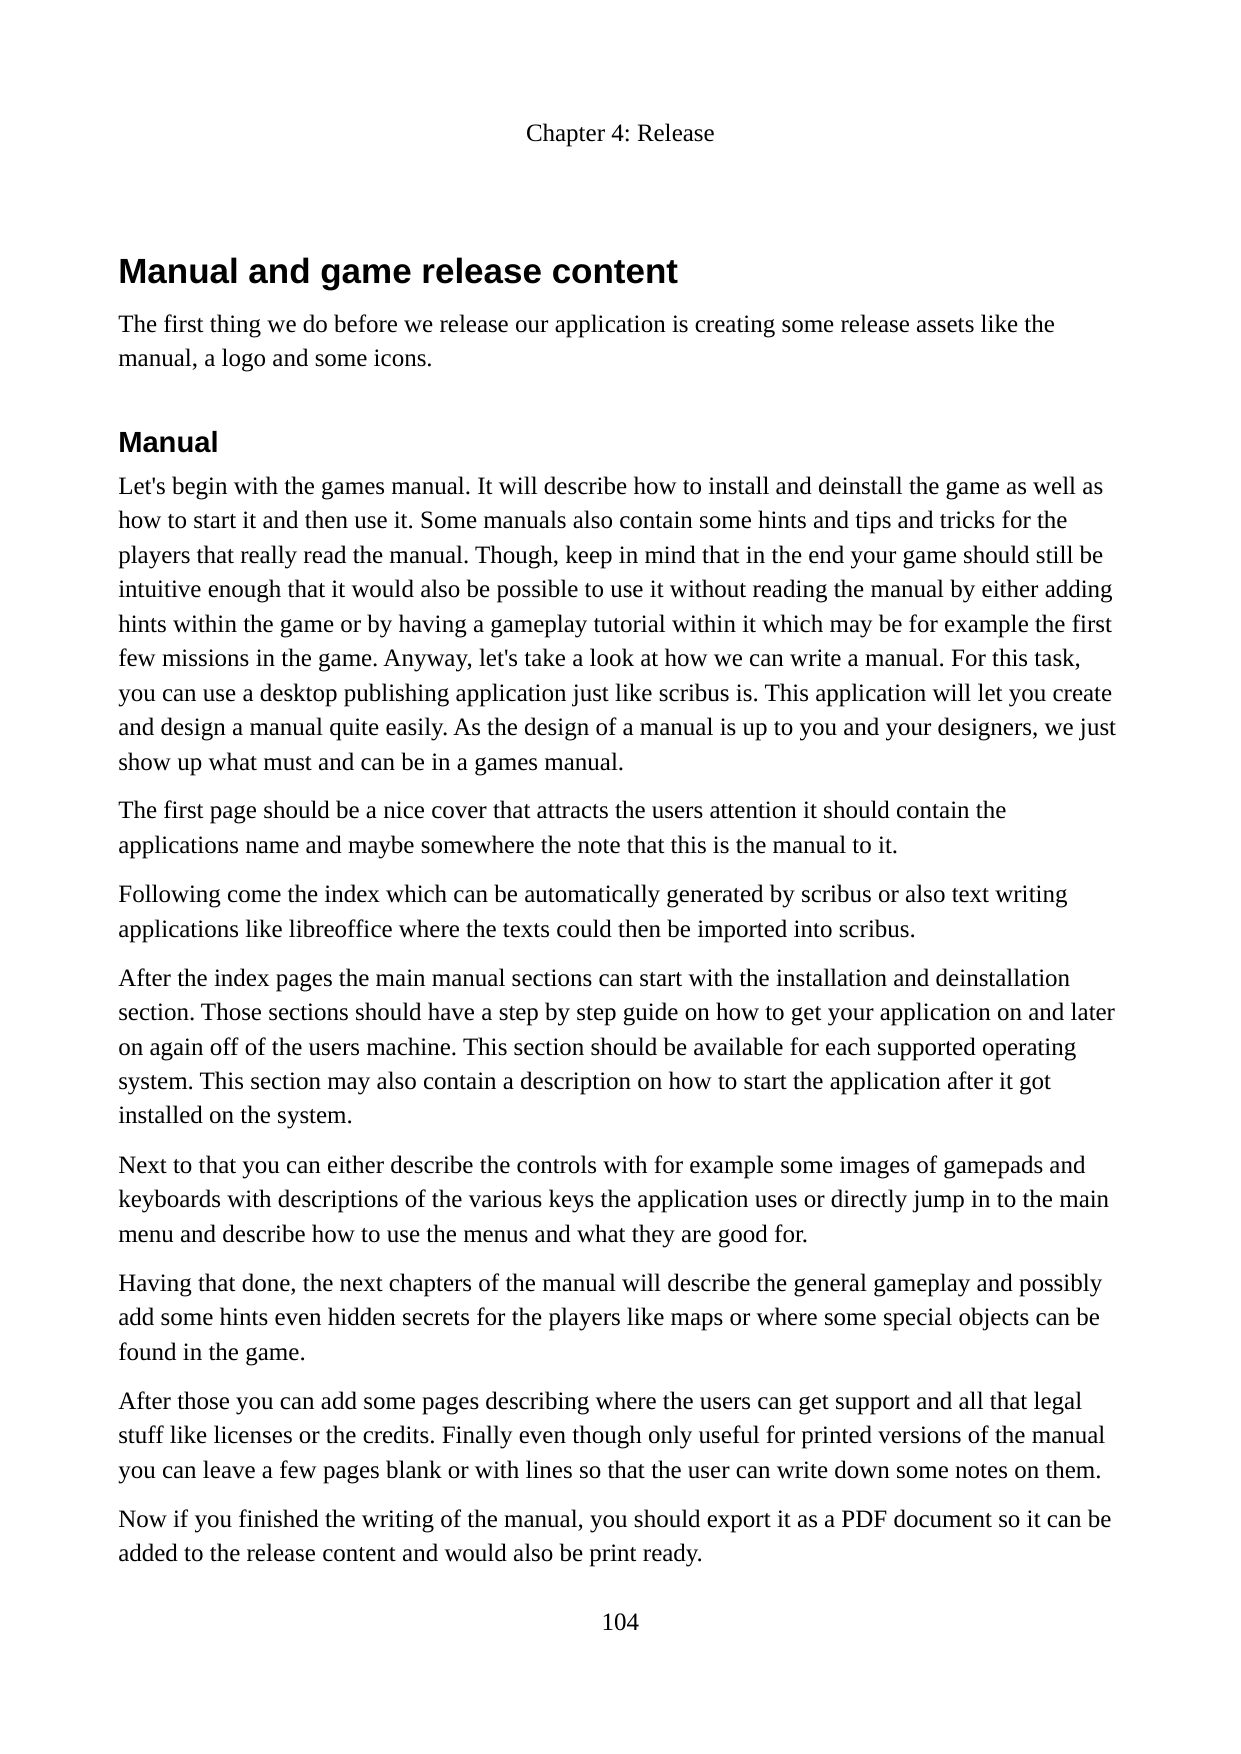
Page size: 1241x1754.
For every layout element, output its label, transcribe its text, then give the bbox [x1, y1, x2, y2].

text The first thing we do before we release our application is creating some release assets like the manual, a logo and some icons. [118, 309, 1122, 372]
text The first page should be a nice cover that attracts the users attention it should contain the applications name and maybe somewhere the note that this is the manual to it. [118, 796, 1122, 859]
text Following come the index which can be automatically generated by scribus or also text writing applications like libreoffice where the texts could then be imported into scribus. [118, 879, 1122, 942]
text Let's begin with the games manual. It will describe how to install and deinstall the game as well as how to start it and then use it. Some manuals also contain some hints and tips and tricks for the players that really read the manual. Though, keep in mind that in the end your game should still be intuitive enough that it would also be possible to use it without reading the manual by either adding hints within the game or by having a gameplay tutorial within it which may be for example the first few missions in the game. Anyway, let's take a look at how we can write a manual. For this task, you can use a desktop publishing application just like scribus is. This application will let you create and design a manual quite easily. As the design of a manual is up to you and your designers, we just show up what must and can be in a games manual. [118, 471, 1122, 775]
subtitle Manual and game release content [118, 250, 1122, 290]
text Next to that you can either describe the controls with for example some images of gamepads and keyboards with descriptions of the various keys the application uses or directly jump in to the main menu and describe how to use the menus and what they are good for. [118, 1150, 1122, 1247]
text After the index pages the main manual sections can start with the installation and deinstallation section. Those sections should have a step by step guide on how to get your application on and later on again off of the users machine. This section should be available for each supported operating system. This section may also contain a description on how to start the application after it got installed on the system. [118, 963, 1122, 1129]
text Having that done, the next chapters of the manual will describe the general gameplay and possibly add some hints even hidden secrets for the players like maps or where some special objects can be found in the game. [118, 1268, 1122, 1365]
text Now if you finished the writing of the manual, you should export it as a PDF document so it can be added to the release content and would also be print ready. [118, 1504, 1122, 1567]
text After those you can add some pages describing where the users can get support and all that legal stuff like licenses or the credits. Finally even though only useful for printed versions of the manual you can leave a few pages blank or with lines so that the user can write down some notes on them. [118, 1386, 1122, 1483]
subtitle Manual [118, 425, 1122, 458]
